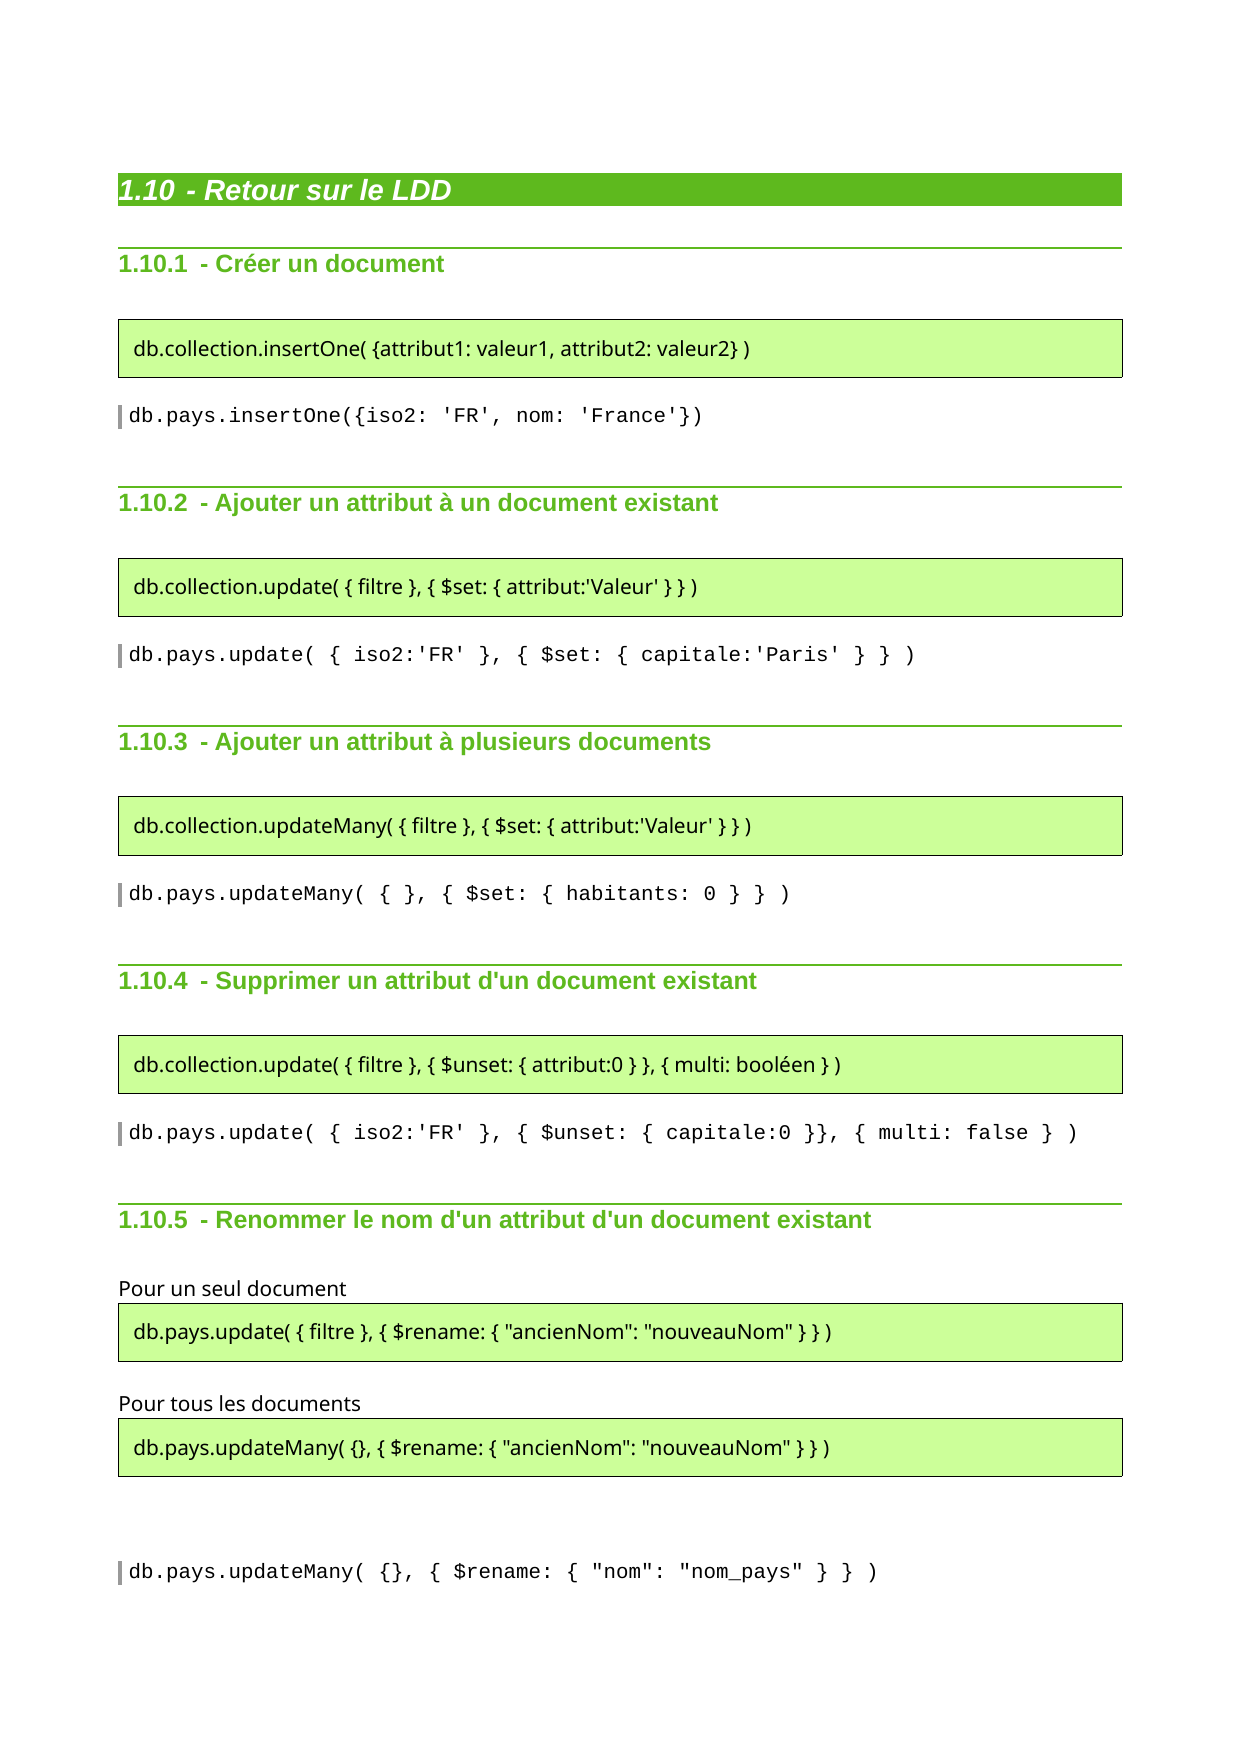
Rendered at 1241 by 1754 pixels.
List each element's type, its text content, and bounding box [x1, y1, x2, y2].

subtitle - Ajouter un attribut à plusieurs documents [118, 727, 1122, 756]
subtitle - Renommer le nom d'un attribut d'un document existant [118, 1205, 1122, 1233]
text db.pays.update( { iso2:'FR' }, { $unset: { capitale:0 }}, { multi: false } ) [122, 1122, 1122, 1146]
subtitle - Ajouter un attribut à un document existant [118, 488, 1122, 517]
subtitle - Créer un document [118, 249, 1122, 278]
text Pour tous les documents [118, 1389, 1122, 1418]
text db.collection.update( { filtre }, { $set: { attribut:'Valeur' } } ) [119, 559, 1122, 616]
text db.collection.updateMany( { filtre }, { $set: { attribut:'Valeur' } } ) [119, 797, 1122, 855]
text db.pays.updateMany( {}, { $rename: { "nom": "nom_pays" } } ) [122, 1561, 1122, 1585]
text db.collection.insertOne( {attribut1: valeur1, attribut2: valeur2} ) [119, 320, 1122, 377]
subtitle - Retour sur le LDD [118, 173, 1122, 206]
text Pour un seul document [118, 1274, 1122, 1303]
subtitle - Supprimer un attribut d'un document existant [118, 966, 1122, 994]
text db.pays.update( { iso2:'FR' }, { $set: { capitale:'Paris' } } ) [122, 644, 1122, 668]
text db.pays.update( { filtre }, { $rename: { "ancienNom": "nouveauNom" } } ) [119, 1304, 1122, 1361]
text db.pays.insertOne({iso2: 'FR', nom: 'France'}) [122, 405, 1122, 429]
text db.pays.updateMany( { }, { $set: { habitants: 0 } } ) [122, 883, 1122, 907]
text db.collection.update( { filtre }, { $unset: { attribut:0 } }, { multi: booléen } ) [119, 1036, 1122, 1093]
text db.pays.updateMany( {}, { $rename: { "ancienNom": "nouveauNom" } } ) [119, 1419, 1122, 1476]
